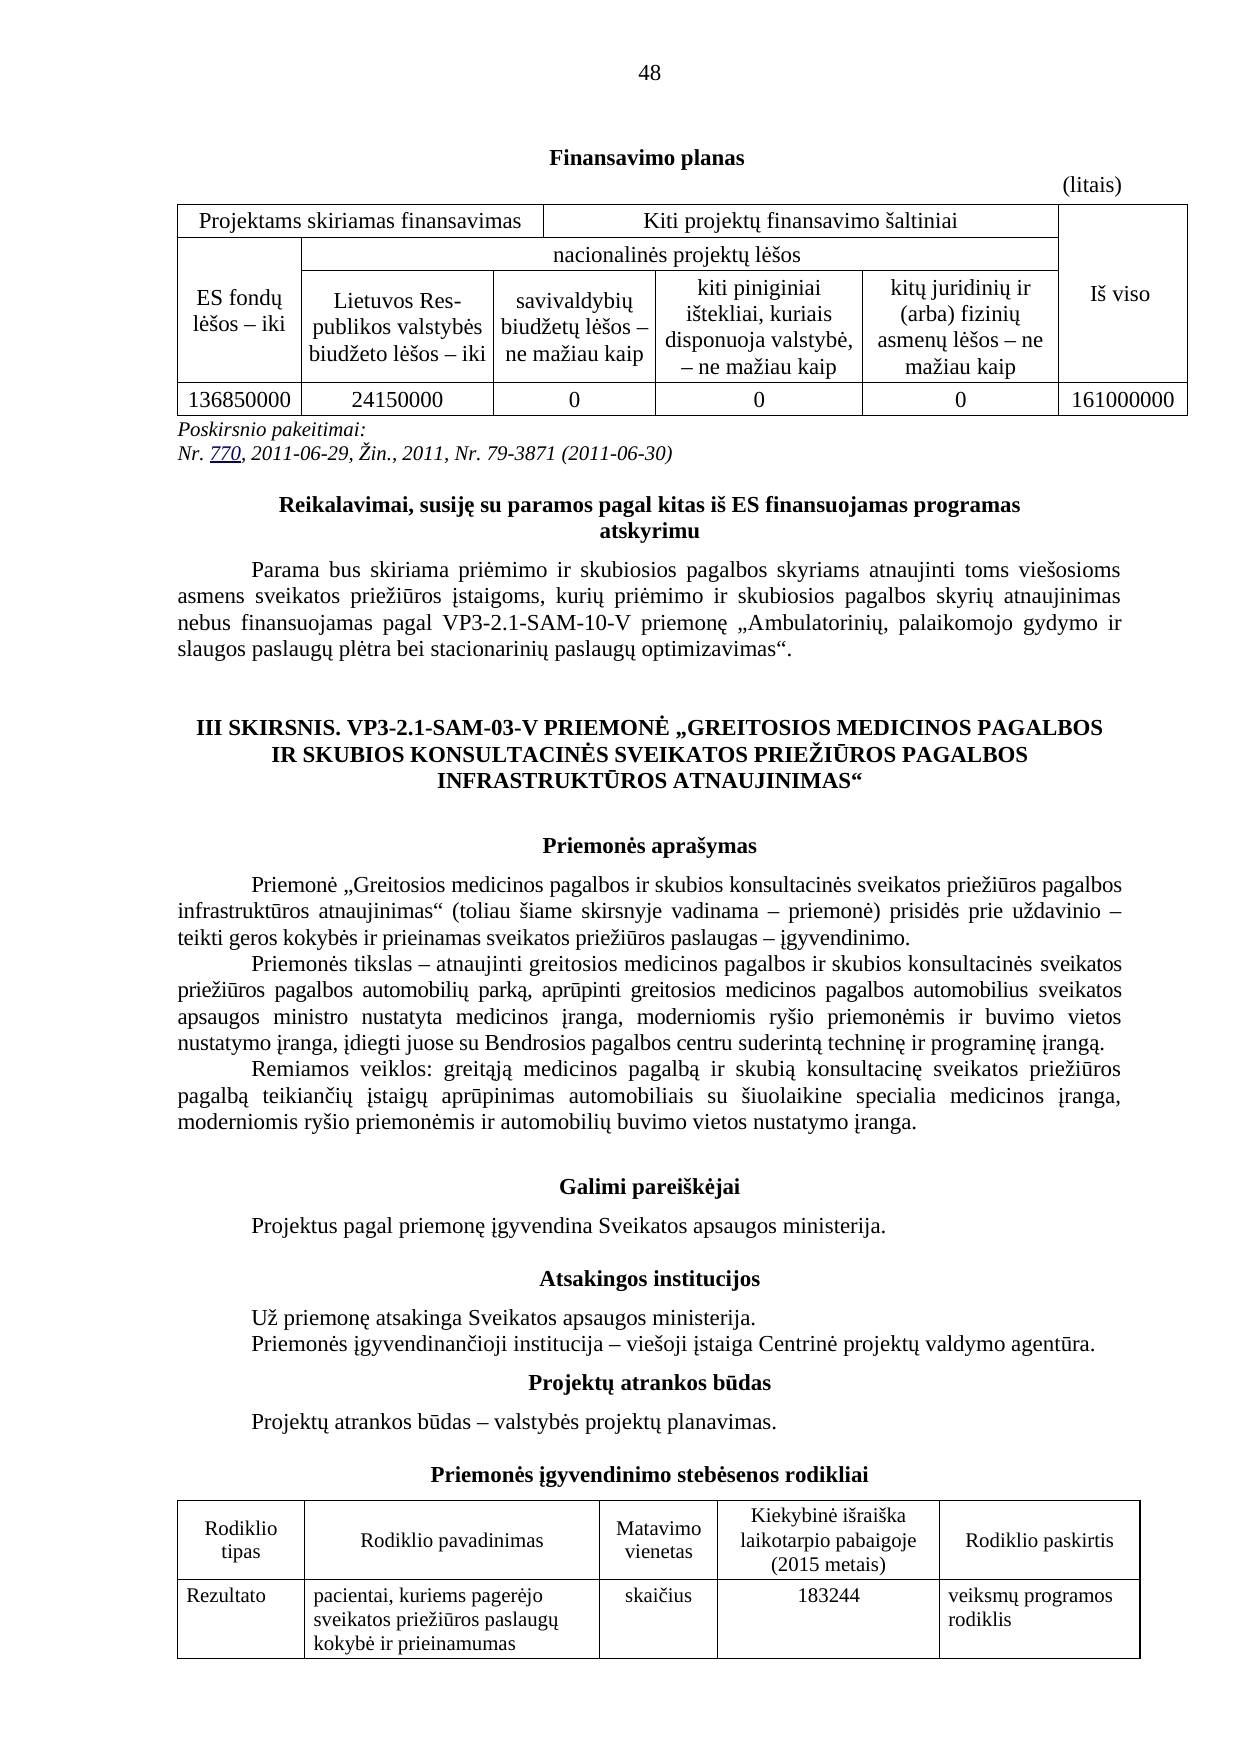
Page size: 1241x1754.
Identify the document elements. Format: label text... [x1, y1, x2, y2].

table_header Matavimo vienetas [600, 1501, 717, 1578]
table_cell Lietuvos Res­publikos valsty­bės biudžeto lėšos – iki [302, 271, 493, 382]
table_cell 161000000 [1059, 383, 1187, 415]
text Galimi pareiškėjai [177, 1173, 1122, 1200]
text Reikalavimai, susiję su paramos pagal kitas iš ES finansuojamas programas atskyrimu [177, 491, 1122, 544]
table_header Kiti projektų finansavimo šaltiniai [544, 205, 1058, 237]
table_cell veiksmų programos rodiklis [940, 1580, 1139, 1658]
text Priemonės įgyvendinimo stebėsenos rodikliai [177, 1461, 1122, 1487]
text Nr. 770, 2011-06-29, Žin., 2011, Nr. 79-3871 (2011-06-30) [177, 441, 1122, 464]
text Parama bus skiriama priėmimo ir skubiosios pagalbos skyriams atnaujinti toms viešosioms asmens sveikatos priežiūros įstaigoms, kurių priėmimo ir skubiosios pagalbos skyrių atnaujinimas nebus finansuojamas pagal VP3-2.1-SAM-10-V priemonę „Ambulatorinių, palaikomojo gydymo ir slaugos paslaugų plėtra bei stacionarinių paslaugų optimizavimas“. [177, 556, 1122, 662]
table_header Rodiklio pavadinimas [305, 1501, 599, 1578]
text Priemonė „Greitosios medicinos pagalbos ir skubios konsultacinės sveikatos priežiūros pagalbos infrastruktūros atnaujinimas“ (toliau šiame skirsnyje vadinama – priemonė) prisidės prie uždavinio – teikti geros kokybės ir prieinamas sveikatos priežiūros paslaugas – įgyvendinimo. [177, 871, 1122, 950]
table_cell 136850000 [178, 383, 301, 415]
table_cell 24150000 [302, 383, 493, 415]
table_cell kitų juridinių ir (arba) fizinių asmenų lėšos – ne mažiau kaip [863, 271, 1058, 382]
text Atsakingos institucijos [177, 1265, 1122, 1291]
table_cell skaičius [600, 1580, 717, 1658]
text Remiamos veiklos: greitąją medicinos pagalbą ir skubią konsultacinę sveikatos priežiūros pagalbą teikiančių įstaigų aprūpinimas automobiliais su šiuolaikine specialia medicinos įranga, moderniomis ryšio priemonėmis ir automobilių buvimo vietos nustatymo įranga. [177, 1056, 1122, 1134]
table_header Kiekybinė išraiška laikotarpio pabaigoje (2015 metais) [718, 1501, 939, 1578]
table_cell nacionalinės projektų lėšos [302, 238, 1058, 270]
subtitle III SKIRSNIS. VP3-2.1-SAM-03-V PRIEMONĖ „GREITOSIOS MEDICINOS PAGALBOS IR SKUBIOS KONSULTACINĖS SVEIKATOS PRIEŽIŪROS PAGALBOS INFRASTRUKTŪROS ATNAUJINIMAS“ [177, 714, 1122, 793]
table_cell 0 [494, 383, 655, 415]
text Poskirsnio pakeitimai: [177, 416, 1122, 441]
table_header Rodiklio paskirtis [940, 1501, 1139, 1578]
text Finansavimo planas [177, 144, 1122, 171]
table_cell 0 [656, 383, 862, 415]
table_cell kiti piniginiai ištekliai, kuriais disponuoja valstybė, – ne mažiau kaip [656, 271, 862, 382]
text Projektų atrankos būdas [177, 1369, 1122, 1395]
table_cell savivaldybių biudžetų lėšos – ne mažiau kaip [494, 271, 655, 382]
text (litais) [177, 171, 1122, 197]
table_cell pacientai, kuriems pagerėjo sveikatos priežiūros paslaugų kokybė ir prieinamumas [305, 1580, 599, 1658]
text Už priemonę atsakinga Sveikatos apsaugos ministerija. [177, 1304, 1122, 1330]
table_cell 0 [863, 383, 1058, 415]
table_cell ES fondų lėšos – iki [178, 238, 301, 382]
table_cell 183244 [718, 1580, 939, 1658]
table_header Iš viso [1059, 205, 1187, 382]
text Projektų atrankos būdas – valstybės projektų planavimas. [177, 1408, 1122, 1434]
text Priemonės įgyvendinančioji institucija – viešoji įstaiga Centrinė projektų valdymo agentūra. [177, 1330, 1122, 1357]
text Priemonės aprašymas [177, 832, 1122, 858]
text Priemonės tikslas – atnaujinti greitosios medicinos pagalbos ir skubios konsultacinės sveikatos priežiūros pagalbos automobilių parką, aprūpinti greitosios medicinos pagalbos automobilius sveikatos apsaugos ministro nustatyta medicinos įranga, moderniomis ryšio priemonėmis ir buvimo vietos nustatymo įranga, įdiegti juose su Bendrosios pagalbos centru suderintą techninę ir programinę įrangą. [177, 950, 1122, 1056]
table_cell Rezultato [178, 1580, 304, 1658]
text Projektus pagal priemonę įgyvendina Sveikatos apsaugos ministerija. [177, 1212, 1122, 1239]
table_header Projektams skiriamas finansavimas [178, 205, 543, 237]
table_header Rodiklio tipas [178, 1501, 304, 1578]
